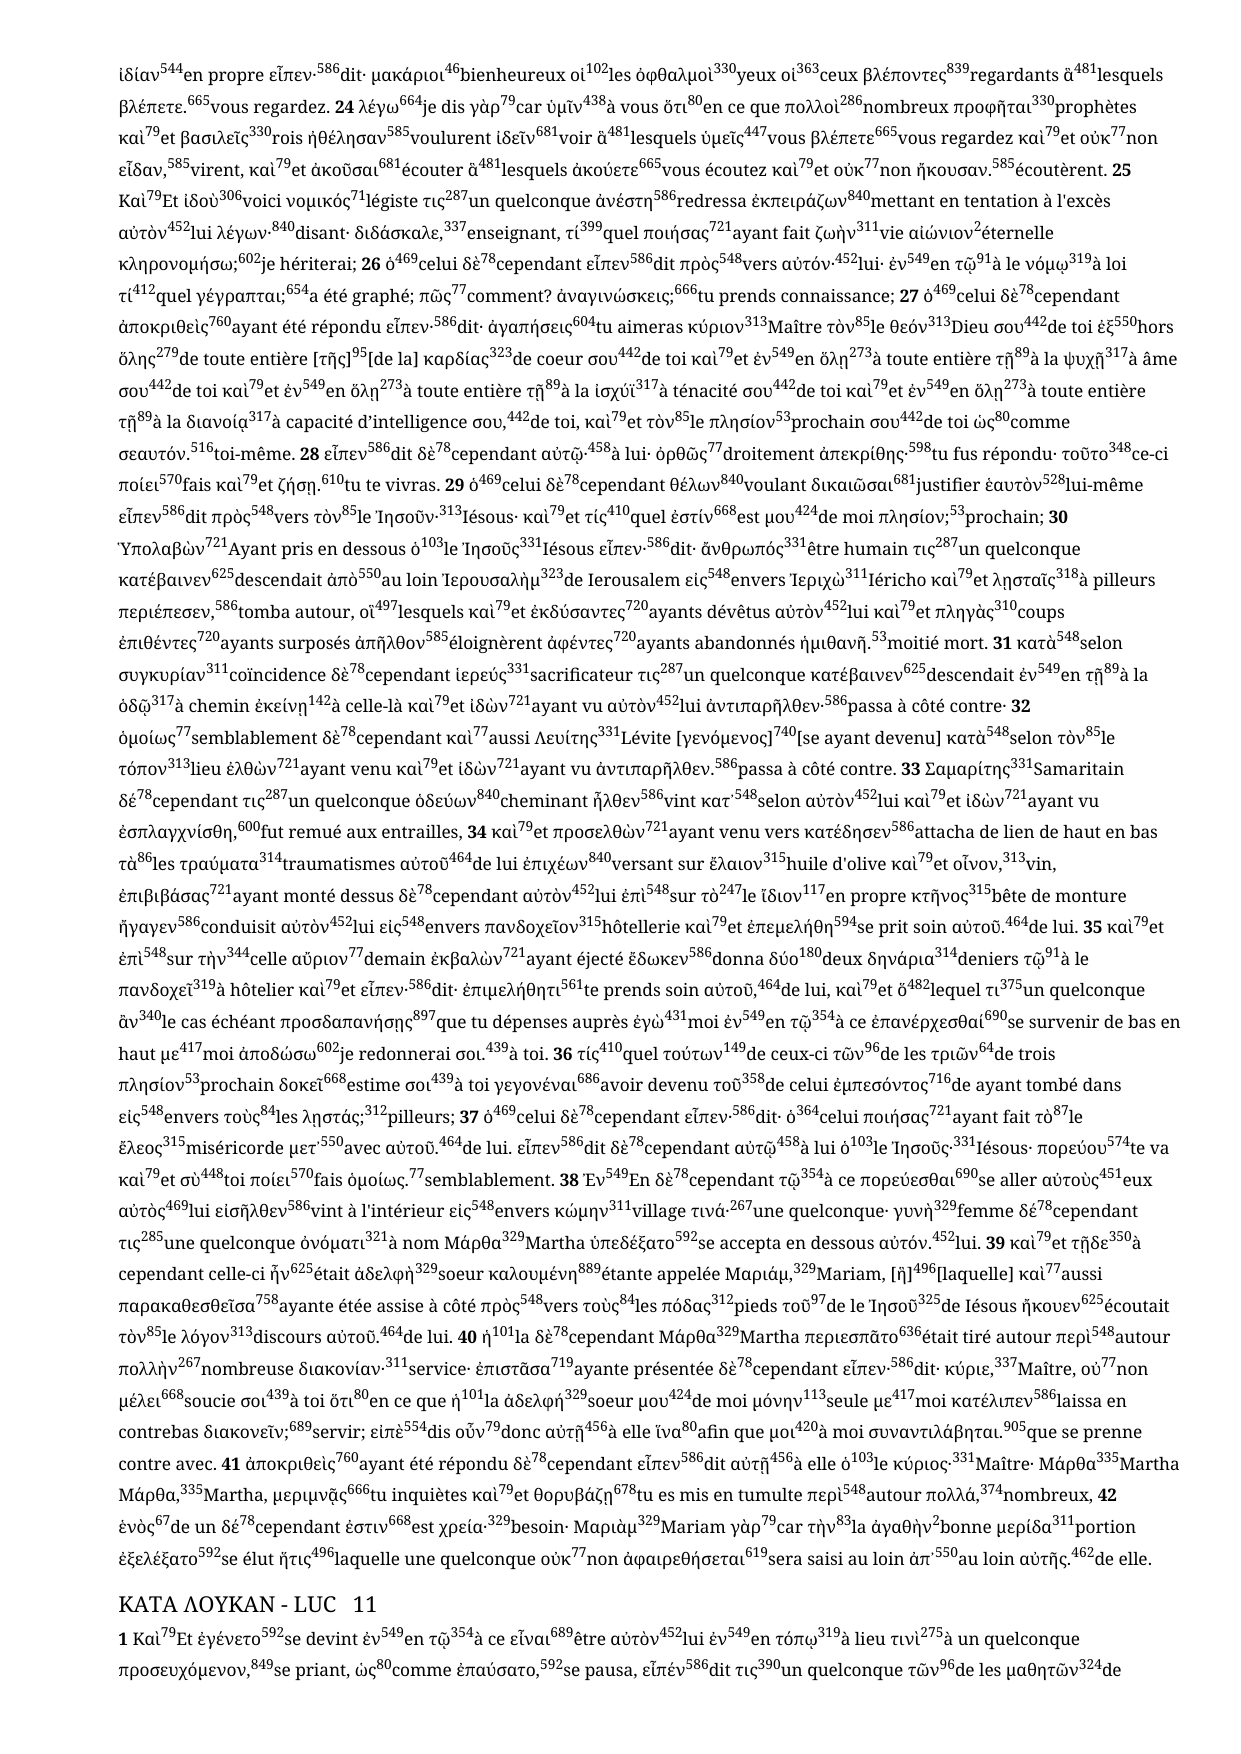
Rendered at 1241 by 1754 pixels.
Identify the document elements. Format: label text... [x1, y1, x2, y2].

text ΚΑΤΑ ΛΟΥΚΑΝ - LUC 11 [118, 1589, 1181, 1618]
text 1 Μετὰ548Après δὲ78cependant ταῦτα347ces-ci ἀνέδειξεν586montra de bas en haut ὁ103le κύριος331Maître ἑτέρους372autres-différents ἑβδομήκοντα178soixante-dix [δύο]178[deux] καὶ79et ἀπέστειλεν586envoya αὐτοὺς451eux ἀνὰ77de bas en haut δύο52deux [δύο]178[deux] πρὸ550d'avant προσώπου327de face αὐτοῦ464de lui εἰς548envers πᾶσαν267toute πόλιν311cité καὶ79et τόπον313lieu οὗ77où ἤμελλεν625imminait αὐτὸς469lui ἔρχεσθαι.690se venir. 2 Ἔλεγεν625Disait δὲ78cependant πρὸς548vers αὐτούς·451eux· ὁ103le μὲν79certes θερισμὸς331moisson πολύς,390nombreux, οἱ102les δὲ78cependant ἐργάται330travailleurs ὀλίγοι·389peu· δεήθητε562soyez attachés de lien οὖν79donc τοῦ97de le κυρίου325de Maître τοῦ97de le θερισμοῦ325de moisson ὅπως80de telle manière que ἐργάτας312travailleurs ἐκβάλῃ899que éjecte εἰς548envers τὸν85le θερισμὸν313moisson αὐτοῦ.464de lui. 3 ὑπάγετε·569dirigez en arrière· ἰδοὺ306voici ἀποστέλλω664j'envoie ὑμᾶς436vous ὡς80comme ἄρνας312agneaux ἐν549en μέσῳ61à au milieu λύκων.324de loups. 4 μὴ79ne pas βαστάζετε569portez βαλλάντιον,315bourse, μὴ79ne pas πήραν,311besace, μὴ79ne pas ὑποδήματα,314souliers, καὶ79et μηδένα373pas un κατὰ548selon τὴν83la ὁδὸν311chemin ἀσπάσησθε.902que vous vous saluiez. 5 εἰς548envers ἣν478laquelle δ᾽78cependant ἂν340le cas échéant εἰσέλθητε896que vous veniez à l'intérieur οἰκίαν,311maison d'habitation, πρῶτον77premièrement λέγετε·569dites· εἰρήνη329paix τῷ91à le οἴκῳ319à maison τούτῳ.144à celui-ci. 6 καὶ79et ἐὰν80si le cas échéant ἐκεῖ77là ᾖ921que soit υἱὸς331fils εἰρήνης,323de paix, ἐπαναπαήσεται612se pausera de bas en haut sur ἐπ᾽548sur αὐτὸν452lui ἡ101la εἰρήνη329paix ὑμῶν·441de vous· εἰ80si δὲ78cependant μή77ne pas γε,340du moins, ἐφ᾽548sur ὑμᾶς436vous ἀνακάμψει.606fléchira de bas en haut. 7 ἐν549en αὐτῇ142à même δὲ78cependant τῇ89à la οἰκίᾳ317à maison d'habitation μένετε569restez ἐσθίοντες839mangeants καὶ79et πίνοντες839buvants τὰ347ces παρ᾽550à côté αὐτῶν·463de eux· ἄξιος47digne γὰρ79car ὁ103le ἐργάτης331travailleur τοῦ97de le μισθοῦ325de salaire αὐτοῦ.464de lui. μὴ77ne pas μεταβαίνετε569dépassez ἐξ550hors οἰκίας323de maison d'habitation εἰς548envers οἰκίαν.311maison d'habitation. 8 καὶ79et εἰς548envers ἣν478laquelle ἂν340le cas échéant πόλιν311cité εἰσέρχησθε924que vous vous veniez à l'intérieur καὶ79et δέχωνται926que se acceptent ὑμᾶς,436vous, ἐσθίετε569mangez τὰ347ces παρατιθέμενα876étants posés à côté ὑμῖν438à vous 9 καὶ79et θεραπεύετε569soignez τοὺς84les ἐν549en αὐτῇ456à elle ἀσθενεῖς52infirmes καὶ79et λέγετε569dites αὐτοῖς·457à eux· ἤγγικεν642a approché ἐφ᾽548sur ὑμᾶς436vous ἡ101la βασιλεία329royauté τοῦ97de le θεοῦ.325de Dieu. 10 εἰς548envers ἣν478laquelle δ᾽78cependant ἂν340le cas échéant πόλιν311cité εἰσέλθητε896que vous veniez à l'intérieur καὶ79et μὴ77ne pas δέχωνται926que se acceptent ὑμᾶς,436vous, ἐξελθόντες720ayants sortis εἰς548envers τὰς82les πλατείας310places αὐτῆς462de elle εἴπατε·553dites· 11 καὶ77aussi τὸν85le κονιορτὸν313poussière τὸν346celui κολληθέντα744ayant été collé ἡμῖν419à nous ἐκ550hors τῆς95de la πόλεως323de cité ὑμῶν441de vous εἰς548envers τοὺς84les πόδας312pieds ἀπομασσόμεθα669nous nous massons au loin ὑμῖν·438à vous· πλὴν79toutefois τοῦτο348ce-ci γινώσκετε569connaissez ὅτι80en ce que ἤγγικεν642a approché ἡ101la βασιλεία329royauté τοῦ97de le θεοῦ.325de Dieu. 12 λέγω664je dis ὑμῖν438à vous ὅτι80en ce que Σοδόμοις320à Sodomas ἐν549en τῇ89à la ἡμέρᾳ317à journée ἐκείνῃ142à celle-là ἀνεκτότερον49plus supportable ἔσται612se sera ἢ79ou τῇ89à la πόλει317à cité ἐκείνῃ.142à celle-là. 13 Οὐαί304Ouai σοι,439à toi, Χοραζίν,335Chorazin, οὐαί304Ouai σοι,439à toi, Βηθσαϊδά·335Bethsaïda· ὅτι80en ce que εἰ80si ἐν549en Τύρῳ317à Tyr καὶ79et Σιδῶνι317à Sidon ἐγενήθησαν599furent devenu αἱ100les δυνάμεις328puissances αἱ361celles γενόμεναι737se ayantes devenues ἐν549en ὑμῖν,438à vous, πάλαι77vieillement ἂν340le cas échéant ἐν549en σάκκῳ319à sac καὶ79et σποδῷ317à cendre καθήμενοι866se étants assis μετενόησαν.585transintelligèrent. 14 πλὴν79toutefois Τύρῳ317à Tyr καὶ79et Σιδῶνι317à Sidon ἀνεκτότερον49plus supportable ἔσται612se sera ἐν549en τῇ89à la κρίσει317à jugement ἢ79ou ὑμῖν.438à vous. 15 καὶ79et σύ,448toi, Καφαρναούμ,335Kapharnaoum, μὴ340ne pas ἕως552jusqu'à ce que οὐρανοῦ325de ciel ὑψωθήσῃ;617tu seras haussé; ἕως552jusqu'à ce que τοῦ97de le ᾅδου325de séjour des morts καταβήσῃ.617tu seras descendu. 16 Ὁ364Celui ἀκούων840écoutant ὑμῶν441de vous ἐμοῦ424de moi ἀκούει,668écoute, καὶ79et ὁ364celui ἀθετῶν840démettant ὑμᾶς436vous ἐμὲ417moi ἀθετεῖ·668démet· ὁ364celui δὲ78cependant ἐμὲ417moi ἀθετῶν840démettant ἀθετεῖ668démet τὸν346celui ἀποστείλαντά707ayant envoyé με.417moi. 17 Ὑπέστρεψαν585Retournèrent en arrière δὲ78cependant οἱ102les ἑβδομήκοντα70soixante-dix [δύο]70[deux] μετὰ550avec χαρᾶς323de joie λέγοντες·839disants· κύριε,337Maître, καὶ77aussi τὰ104les δαιμόνια332démons ὑποτάσσεται680est subordonné ἡμῖν419à nous ἐν549en τῷ93à le ὀνόματί321à nom σου.442de toi. 18 εἶπεν586dit δὲ78cependant αὐτοῖς·457à eux· ἐθεώρουν621j'observais τὸν85le σατανᾶν313Satanas ὡς80comme ἀστραπὴν311éclair ἐκ550hors τοῦ97de le οὐρανοῦ325de ciel πεσόντα.707ayant tombé. 19 ἰδοὺ306voici δέδωκα638j'ai donné ὑμῖν438à vous τὴν83la ἐξουσίαν311autorité τοῦ360de ce πατεῖν689piétiner ἐπάνω552sur le haut ὄφεων324de serpents καὶ79et σκορπίων,324de scorpions, καὶ79et ἐπὶ548sur πᾶσαν267toute τὴν83la δύναμιν311puissance τοῦ97de le ἐχθροῦ,65de ennemi, καὶ79et οὐδὲν392aucun ὑμᾶς436vous οὐ77non μὴ77ne pas ἀδικήσῃ.899que fasse injustice. 20 πλὴν79toutefois ἐν549en τούτῳ354à ce-ci μὴ77ne pas χαίρετε569soyez de joie ὅτι80en ce que τὰ104les πνεύματα332souffles ὑμῖν438à vous ὑποτάσσεται,680est subordonné, χαίρετε569soyez de joie δὲ78cependant ὅτι80en ce que τὰ104les ὀνόματα332noms ὑμῶν441de vous ἐγγέγραπται654a été engraphé ἐν549en τοῖς90à les οὐρανοῖς.318à cieux. 21 Ἐν549En αὐτῇ142à même τῇ89à la ὥρᾳ317à heure ἠγαλλιάσατο592se exulta [ἐν]549[en] τῷ93à le πνεύματι321à souffle τῷ93à le ἁγίῳ12à saint καὶ79et εἶπεν·586dit· ἐξομολογοῦμαί670je m'avoue à l'excès σοι,439à toi, πάτερ,337père, κύριε337Maître τοῦ97de le οὐρανοῦ325de ciel καὶ79et τῆς95de la γῆς,323de terre, ὅτι80en ce que ἀπέκρυψας584tu cachas loin ταῦτα347ces-ci ἀπὸ550au loin σοφῶν64de sages καὶ79et συνετῶν64de capables de comprendre καὶ79et ἀπεκάλυψας584tu découvris αὐτὰ453eux νηπίοις·58à infantiles· ναὶ304oui ὁ109le πατήρ,337père, ὅτι80en ce que οὕτως77ainsi εὐδοκία329estimation en bien ἐγένετο592se devint ἔμπροσθέν552en devers σου.442de toi. 22 πάντα391tous μοι420à moi παρεδόθη600fut livré ὑπὸ550sous τοῦ97de le πατρός325de père μου,424de moi, καὶ79et οὐδεὶς390aucun γινώσκει668connaît τίς410quel ἐστιν668est ὁ103le υἱὸς331fils εἰ551si μὴ77ne pas ὁ103le πατήρ,331père, καὶ79et τίς410quel ἐστιν668est ὁ103le πατὴρ331père εἰ551si μὴ77ne pas ὁ103le υἱὸς331fils καὶ79et ᾧ486à lequel ἐὰν340si le cas échéant βούληται927que se ait dessein ὁ103le υἱὸς331fils ἀποκαλύψαι.681découvrir. 23 Καὶ79Et στραφεὶς760ayant été tourné πρὸς548vers τοὺς84les μαθητὰς312disciples κατ᾽548selon ἰδίαν544en propre εἶπεν·586dit· μακάριοι46bienheureux οἱ102les ὀφθαλμοὶ330yeux οἱ363ceux βλέποντες839regardants ἃ481lesquels βλέπετε.665vous regardez. 24 λέγω664je dis γὰρ79car ὑμῖν438à vous ὅτι80en ce que πολλοὶ286nombreux προφῆται330prophètes καὶ79et βασιλεῖς330rois ἠθέλησαν585voulurent ἰδεῖν681voir ἃ481lesquels ὑμεῖς447vous βλέπετε665vous regardez καὶ79et οὐκ77non εἶδαν,585virent, καὶ79et ἀκοῦσαι681écouter ἃ481lesquels ἀκούετε665vous écoutez καὶ79et οὐκ77non ἤκουσαν.585écoutèrent. 25 Καὶ79Et ἰδοὺ306voici νομικός71légiste τις287un quelconque ἀνέστη586redressa ἐκπειράζων840mettant en tentation à l'excès αὐτὸν452lui λέγων·840disant· διδάσκαλε,337enseignant, τί399quel ποιήσας721ayant fait ζωὴν311vie αἰώνιον2éternelle κληρονομήσω;602je hériterai; 26 ὁ469celui δὲ78cependant εἶπεν586dit πρὸς548vers αὐτόν·452lui· ἐν549en τῷ91à le νόμῳ319à loi τί412quel γέγραπται;654a été graphé; πῶς77comment? ἀναγινώσκεις;666tu prends connaissance; 27 ὁ469celui δὲ78cependant ἀποκριθεὶς760ayant été répondu εἶπεν·586dit· ἀγαπήσεις604tu aimeras κύριον313Maître τὸν85le θεόν313Dieu σου442de toi ἐξ550hors ὅλης279de toute entière [τῆς]95[de la] καρδίας323de coeur σου442de toi καὶ79et ἐν549en ὅλῃ273à toute entière τῇ89à la ψυχῇ317à âme σου442de toi καὶ79et ἐν549en ὅλῃ273à toute entière τῇ89à la ἰσχύϊ317à ténacité σου442de toi καὶ79et ἐν549en ὅλῃ273à toute entière τῇ89à la διανοίᾳ317à capacité d’intelligence σου,442de toi, καὶ79et τὸν85le πλησίον53prochain σου442de toi ὡς80comme σεαυτόν.516toi-même. 28 εἶπεν586dit δὲ78cependant αὐτῷ·458à lui· ὀρθῶς77droitement ἀπεκρίθης·598tu fus répondu· τοῦτο348ce-ci ποίει570fais καὶ79et ζήσῃ.610tu te vivras. 29 ὁ469celui δὲ78cependant θέλων840voulant δικαιῶσαι681justifier ἑαυτὸν528lui-même εἶπεν586dit πρὸς548vers τὸν85le Ἰησοῦν·313Iésous· καὶ79et τίς410quel ἐστίν668est μου424de moi πλησίον;53prochain; 30 Ὑπολαβὼν721Ayant pris en dessous ὁ103le Ἰησοῦς331Iésous εἶπεν·586dit· ἄνθρωπός331être humain τις287un quelconque κατέβαινεν625descendait ἀπὸ550au loin Ἰερουσαλὴμ323de Ierousalem εἰς548envers Ἰεριχὼ311Iéricho καὶ79et λῃσταῖς318à pilleurs περιέπεσεν,586tomba autour, οἳ497lesquels καὶ79et ἐκδύσαντες720ayants dévêtus αὐτὸν452lui καὶ79et πληγὰς310coups ἐπιθέντες720ayants surposés ἀπῆλθον585éloignèrent ἀφέντες720ayants abandonnés ἡμιθανῆ.53moitié mort. 31 κατὰ548selon συγκυρίαν311coïncidence δὲ78cependant ἱερεύς331sacrificateur τις287un quelconque κατέβαινεν625descendait ἐν549en τῇ89à la ὁδῷ317à chemin ἐκείνῃ142à celle-là καὶ79et ἰδὼν721ayant vu αὐτὸν452lui ἀντιπαρῆλθεν·586passa à côté contre· 32 ὁμοίως77semblablement δὲ78cependant καὶ77aussi Λευίτης331Lévite [γενόμενος]740[se ayant devenu] κατὰ548selon τὸν85le τόπον313lieu ἐλθὼν721ayant venu καὶ79et ἰδὼν721ayant vu ἀντιπαρῆλθεν.586passa à côté contre. 33 Σαμαρίτης331Samaritain δέ78cependant τις287un quelconque ὁδεύων840cheminant ἦλθεν586vint κατ᾽548selon αὐτὸν452lui καὶ79et ἰδὼν721ayant vu ἐσπλαγχνίσθη,600fut remué aux entrailles, 34 καὶ79et προσελθὼν721ayant venu vers κατέδησεν586attacha de lien de haut en bas τὰ86les τραύματα314traumatismes αὐτοῦ464de lui ἐπιχέων840versant sur ἔλαιον315huile d'olive καὶ79et οἶνον,313vin, ἐπιβιβάσας721ayant monté dessus δὲ78cependant αὐτὸν452lui ἐπὶ548sur τὸ247le ἴδιον117en propre κτῆνος315bête de monture ἤγαγεν586conduisit αὐτὸν452lui εἰς548envers πανδοχεῖον315hôtellerie καὶ79et ἐπεμελήθη594se prit soin αὐτοῦ.464de lui. 35 καὶ79et ἐπὶ548sur τὴν344celle αὔριον77demain ἐκβαλὼν721ayant éjecté ἔδωκεν586donna δύο180deux δηνάρια314deniers τῷ91à le πανδοχεῖ319à hôtelier καὶ79et εἶπεν·586dit· ἐπιμελήθητι561te prends soin αὐτοῦ,464de lui, καὶ79et ὅ482lequel τι375un quelconque ἂν340le cas échéant προσδαπανήσῃς897que tu dépenses auprès ἐγὼ431moi ἐν549en τῷ354à ce ἐπανέρχεσθαί690se survenir de bas en haut με417moi ἀποδώσω602je redonnerai σοι.439à toi. 36 τίς410quel τούτων149de ceux-ci τῶν96de les τριῶν64de trois πλησίον53prochain δοκεῖ668estime σοι439à toi γεγονέναι686avoir devenu τοῦ358de celui ἐμπεσόντος716de ayant tombé dans εἰς548envers τοὺς84les λῃστάς;312pilleurs; 37 ὁ469celui δὲ78cependant εἶπεν·586dit· ὁ364celui ποιήσας721ayant fait τὸ87le ἔλεος315miséricorde μετ᾽550avec αὐτοῦ.464de lui. εἶπεν586dit δὲ78cependant αὐτῷ458à lui ὁ103le Ἰησοῦς·331Iésous· πορεύου574te va καὶ79et σὺ448toi ποίει570fais ὁμοίως.77semblablement. 38 Ἐν549En δὲ78cependant τῷ354à ce πορεύεσθαι690se aller αὐτοὺς451eux αὐτὸς469lui εἰσῆλθεν586vint à l'intérieur εἰς548envers κώμην311village τινά·267une quelconque· γυνὴ329femme δέ78cependant τις285une quelconque ὀνόματι321à nom Μάρθα329Martha ὑπεδέξατο592se accepta en dessous αὐτόν.452lui. 39 καὶ79et τῇδε350à cependant celle-ci ἦν625était ἀδελφὴ329soeur καλουμένη889étante appelée Μαριάμ,329Mariam, [ἣ]496[laquelle] καὶ77aussi παρακαθεσθεῖσα758ayante étée assise à côté πρὸς548vers τοὺς84les πόδας312pieds τοῦ97de le Ἰησοῦ325de Iésous ἤκουεν625écoutait τὸν85le λόγον313discours αὐτοῦ.464de lui. 40 ἡ101la δὲ78cependant Μάρθα329Martha περιεσπᾶτο636était tiré autour περὶ548autour πολλὴν267nombreuse διακονίαν·311service· ἐπιστᾶσα719ayante présentée δὲ78cependant εἶπεν·586dit· κύριε,337Maître, οὐ77non μέλει668soucie σοι439à toi ὅτι80en ce que ἡ101la ἀδελφή329soeur μου424de moi μόνην113seule με417moi κατέλιπεν586laissa en contrebas διακονεῖν;689servir; εἰπὲ554dis οὖν79donc αὐτῇ456à elle ἵνα80afin que μοι420à moi συναντιλάβηται.905que se prenne contre avec. 41 ἀποκριθεὶς760ayant été répondu δὲ78cependant εἶπεν586dit αὐτῇ456à elle ὁ103le κύριος·331Maître· Μάρθα335Martha Μάρθα,335Martha, μεριμνᾷς666tu inquiètes καὶ79et θορυβάζῃ678tu es mis en tumulte περὶ548autour πολλά,374nombreux, 42 ἑνὸς67de un δέ78cependant ἐστιν668est χρεία·329besoin· Μαριὰμ329Mariam γὰρ79car τὴν83la ἀγαθὴν2bonne μερίδα311portion ἐξελέξατο592se élut ἥτις496laquelle une quelconque οὐκ77non ἀφαιρεθήσεται619sera saisi au loin ἀπ᾽550au loin αὐτῆς.462de elle. [118, 59, 1181, 1570]
